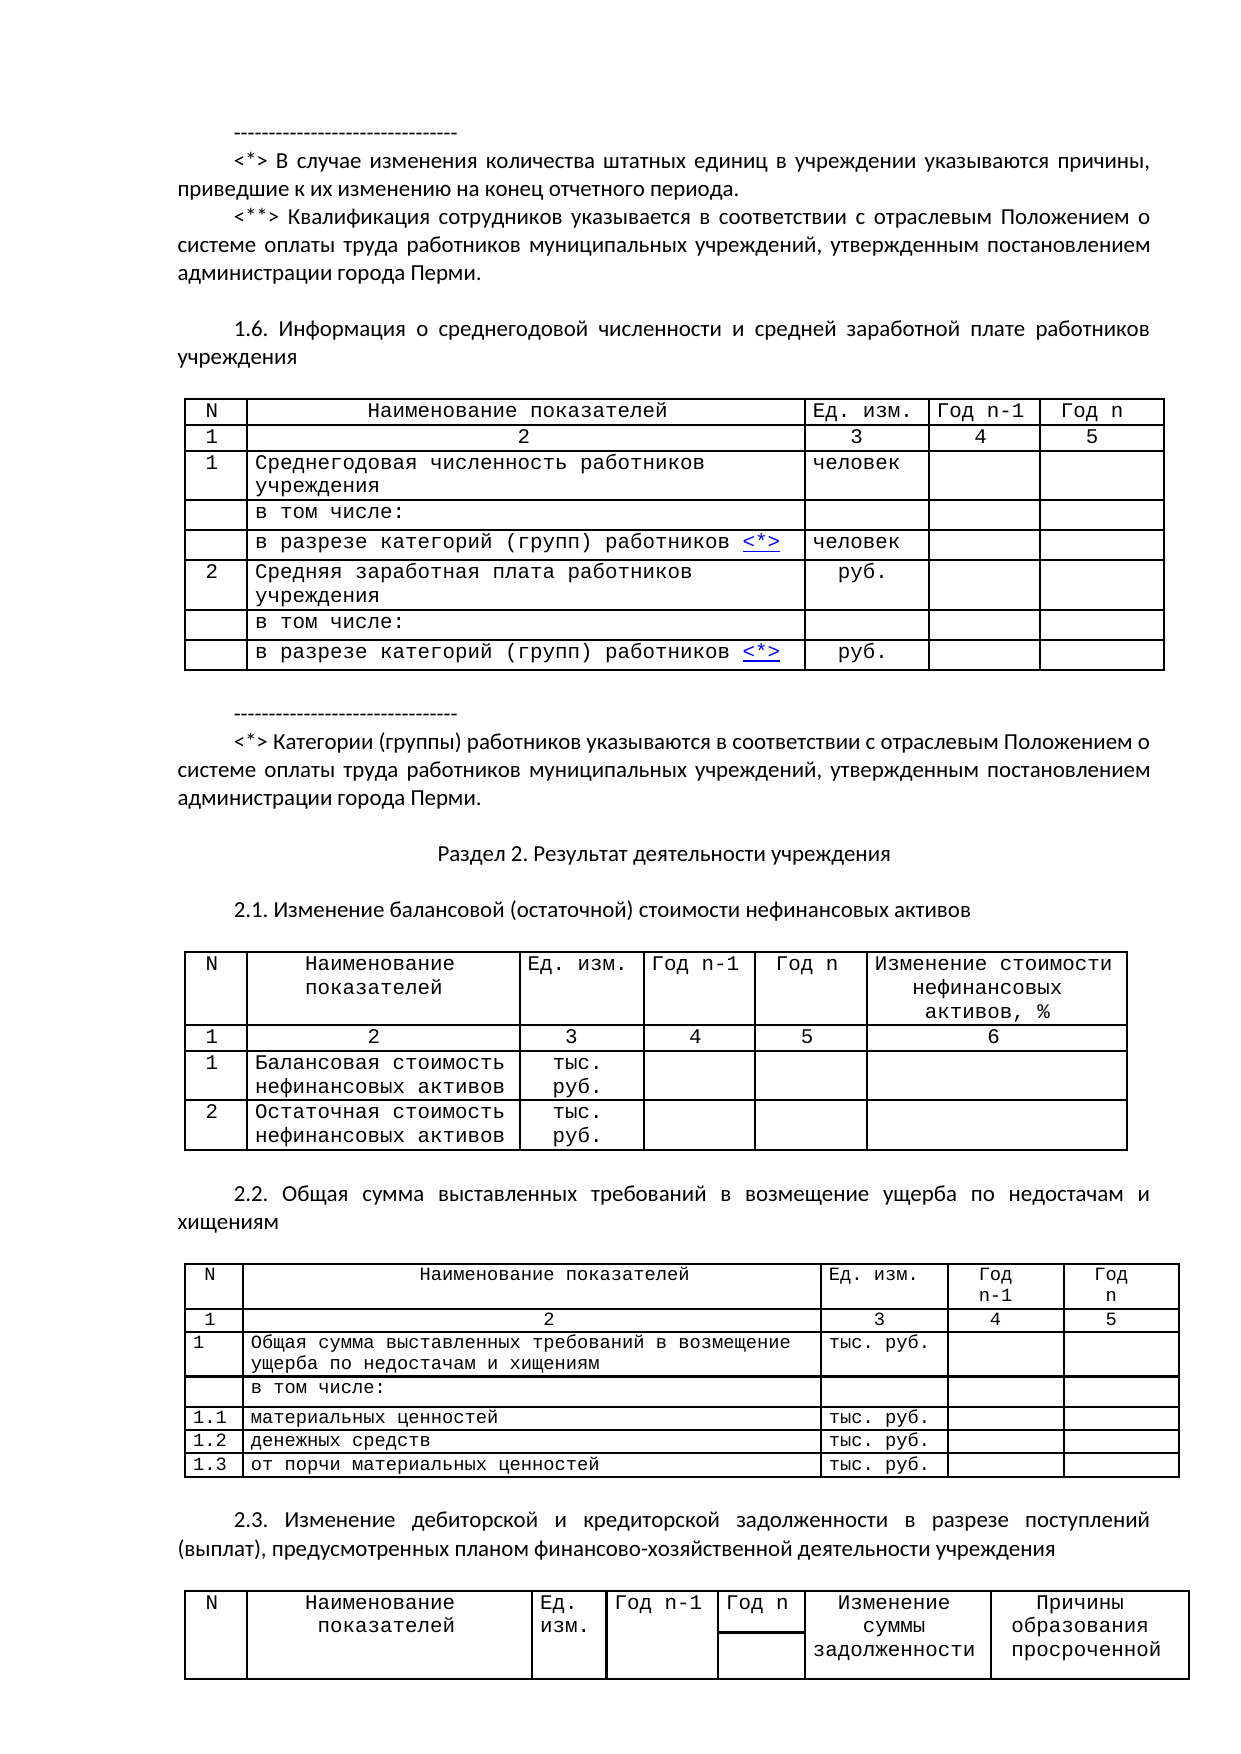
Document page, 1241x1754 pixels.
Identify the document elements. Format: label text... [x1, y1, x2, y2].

table_cell 1 [186, 1026, 246, 1050]
table_cell [1041, 452, 1163, 499]
table_cell 6 [868, 1026, 1126, 1050]
table_cell 1.3 [186, 1454, 242, 1476]
text -------------------------------- [177, 118, 1152, 146]
table_cell 5 [1065, 1310, 1178, 1331]
table_cell человек [806, 452, 928, 499]
table_cell 3 [806, 426, 928, 450]
table_cell [930, 611, 1039, 639]
table_cell 1 [186, 452, 246, 499]
table_cell [756, 1052, 866, 1099]
text 1.6. Информация о среднегодовой численности и средней заработной плате работников учреждения [177, 314, 1152, 370]
table_cell тыс. руб. [521, 1101, 643, 1149]
table_cell тыс. руб. [822, 1333, 947, 1375]
table_cell тыс. руб. [822, 1408, 947, 1429]
table_cell [930, 452, 1039, 499]
table_header Год n [1065, 1265, 1178, 1307]
table_cell руб. [806, 561, 928, 609]
table_cell [1041, 641, 1163, 669]
table_cell Среднегодовая численность работников учреждения [248, 452, 804, 499]
table_cell 1.2 [186, 1431, 242, 1452]
table_cell 5 [756, 1026, 866, 1050]
text <*> В случае изменения количества штатных единиц в учреждении указываются причины, приведшие к их изменению на конец отчетного периода. [177, 146, 1152, 202]
table_cell [868, 1052, 1126, 1099]
table_cell тыс. руб. [822, 1454, 947, 1476]
table_header Наименование показателей [248, 1592, 531, 1678]
table_header Год n-1 [608, 1592, 717, 1678]
table_header Ед. изм. [521, 953, 643, 1024]
table_header Год n-1 [930, 400, 1039, 424]
table_header N [186, 953, 246, 1024]
table_cell руб. [806, 641, 928, 669]
table_header Год n [756, 953, 866, 1024]
text <**> Квалификация сотрудников указывается в соответствии с отраслевым Положением о системе оплаты труда работников муниципальных учреждений, утвержденным постановлением администрации города Перми. [177, 202, 1152, 286]
table_cell в разрезе категорий (групп) работников <*> [248, 531, 804, 559]
table_header Ед. изм. [822, 1265, 947, 1307]
table_header Изменение стоимости нефинансовых активов, % [868, 953, 1126, 1024]
table_cell 3 [822, 1310, 947, 1331]
table_cell 2 [186, 561, 246, 609]
table_header Год n-1 [949, 1265, 1063, 1307]
table_cell [186, 1378, 242, 1406]
table_header Изменение суммы задолженности [806, 1592, 990, 1678]
table_cell в разрезе категорий (групп) работников <*> [248, 641, 804, 669]
table_cell [1065, 1378, 1178, 1406]
table_header N [186, 1265, 242, 1307]
table_cell 4 [930, 426, 1039, 450]
table_cell 3 [521, 1026, 643, 1050]
table_cell [645, 1052, 754, 1099]
table_cell человек [806, 531, 928, 559]
table_cell в том числе: [244, 1378, 820, 1406]
table_cell 4 [949, 1310, 1063, 1331]
table_cell материальных ценностей [244, 1408, 820, 1429]
table_cell [1065, 1431, 1178, 1452]
table_cell [756, 1101, 866, 1149]
table_cell Общая сумма выставленных требований в возмещение ущерба по недостачам и хищениям [244, 1333, 820, 1375]
table_header Год n [719, 1592, 804, 1631]
table_cell 1 [186, 1310, 242, 1331]
table_cell [186, 531, 246, 559]
table_header N [186, 1592, 246, 1678]
table_cell [186, 501, 246, 529]
table_cell 2 [248, 426, 804, 450]
table_cell [930, 501, 1039, 529]
table_cell [1065, 1454, 1178, 1476]
table_cell тыс. руб. [822, 1431, 947, 1452]
table_cell [930, 641, 1039, 669]
table_header Ед. изм. [533, 1592, 605, 1678]
table_cell [1065, 1333, 1178, 1375]
table_cell 1.1 [186, 1408, 242, 1429]
table_cell в том числе: [248, 501, 804, 529]
table_cell [186, 641, 246, 669]
table_header Ед. изм. [806, 400, 928, 424]
table_cell в том числе: [248, 611, 804, 639]
text 2.2. Общая сумма выставленных требований в возмещение ущерба по недостачам и хищениям [177, 1179, 1152, 1235]
table_cell [949, 1333, 1063, 1375]
table_header Наименование показателей [248, 953, 519, 1024]
table_cell [949, 1454, 1063, 1476]
table_cell от порчи материальных ценностей [244, 1454, 820, 1476]
text -------------------------------- [177, 699, 1152, 727]
text 2.3. Изменение дебиторской и кредиторской задолженности в разрезе поступлений (выплат), предусмотренных планом финансово-хозяйственной деятельности учреждения [177, 1506, 1152, 1562]
table_cell [1041, 561, 1163, 609]
table_cell 2 [186, 1101, 246, 1149]
table_cell 2 [248, 1026, 519, 1050]
table_cell [949, 1378, 1063, 1406]
table_cell [949, 1431, 1063, 1452]
table_cell тыс. руб. [521, 1052, 643, 1099]
text Раздел 2. Результат деятельности учреждения [177, 839, 1152, 867]
table_cell [1065, 1408, 1178, 1429]
table_cell [930, 561, 1039, 609]
table_cell [645, 1101, 754, 1149]
table_cell [868, 1101, 1126, 1149]
table_cell 4 [645, 1026, 754, 1050]
table_cell [1041, 501, 1163, 529]
table_cell Средняя заработная плата работников учреждения [248, 561, 804, 609]
table_header N [186, 400, 246, 424]
table_header Причины образования просроченной [992, 1592, 1188, 1678]
table_header Год n-1 [645, 953, 754, 1024]
table_cell [186, 611, 246, 639]
table_cell [806, 611, 928, 639]
text <*> Категории (группы) работников указываются в соответствии с отраслевым Положением о системе оплаты труда работников муниципальных учреждений, утвержденным постановлением администрации города Перми. [177, 727, 1152, 811]
table_cell [719, 1634, 804, 1678]
table_cell [930, 531, 1039, 559]
table_header Год n [1041, 400, 1163, 424]
table_cell 1 [186, 426, 246, 450]
table_cell 5 [1041, 426, 1163, 450]
table_cell [1041, 611, 1163, 639]
table_header Наименование показателей [248, 400, 804, 424]
table_cell 1 [186, 1052, 246, 1099]
table_cell [1041, 531, 1163, 559]
table_cell [822, 1378, 947, 1406]
table_cell 1 [186, 1333, 242, 1375]
table_cell денежных средств [244, 1431, 820, 1452]
table_cell [949, 1408, 1063, 1429]
table_cell Остаточная стоимость нефинансовых активов [248, 1101, 519, 1149]
table_cell 2 [244, 1310, 820, 1331]
table_cell Балансовая стоимость нефинансовых активов [248, 1052, 519, 1099]
text 2.1. Изменение балансовой (остаточной) стоимости нефинансовых активов [177, 895, 1152, 923]
table_header Наименование показателей [244, 1265, 820, 1307]
table_cell [806, 501, 928, 529]
